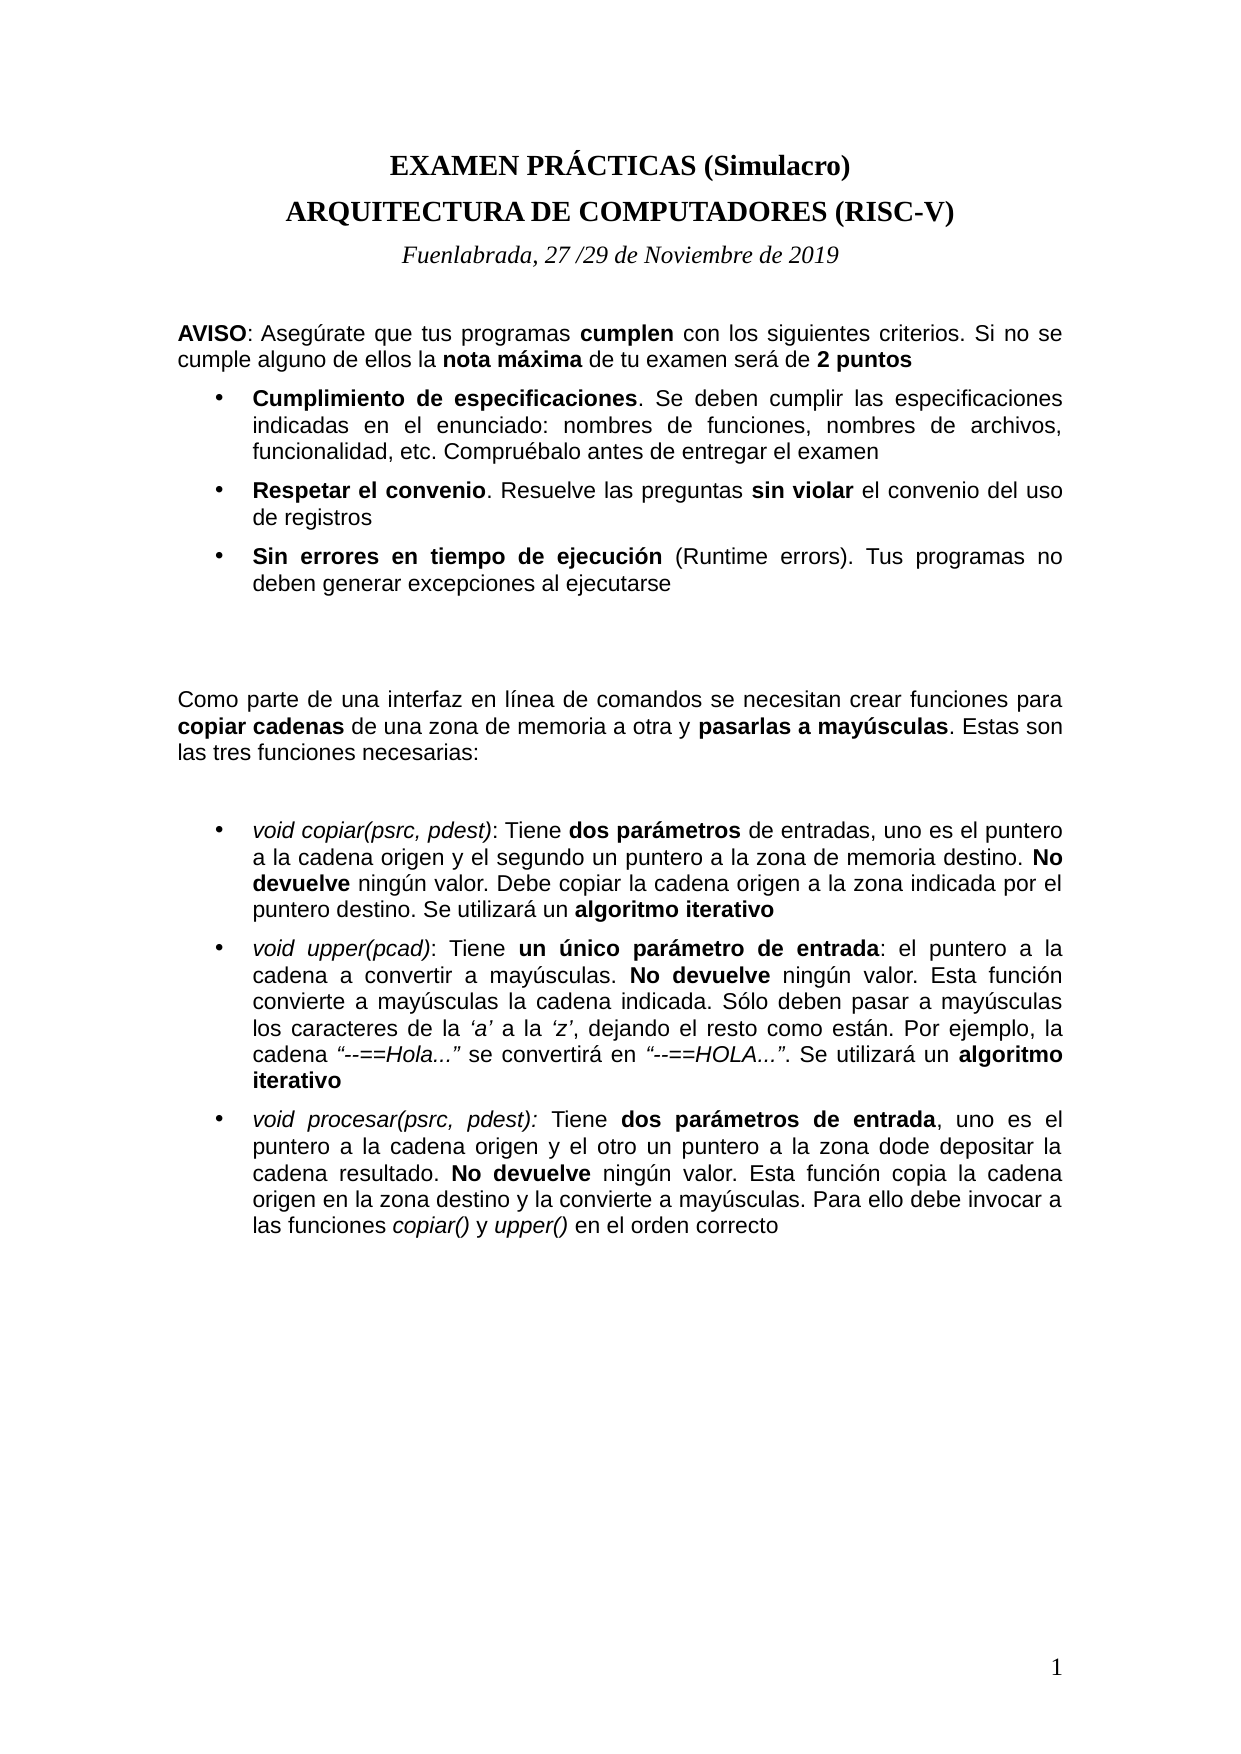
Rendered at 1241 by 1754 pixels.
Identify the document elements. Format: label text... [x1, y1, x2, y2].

text Fuenlabrada, 27 /29 de Noviembre de 2019 [177, 240, 1063, 268]
list void upper(pcad): Tiene un único parámetro de entrada: el puntero a la cadena a convertir a mayúsculas. No devuelve ningún valor. Esta función convierte a mayúsculas la cadena indicada. Sólo deben pasar a mayúsculas los caracteres de la ‘a’ a la ‘z’, dejando el resto como están. Por ejemplo, la cadena “--==Hola...” se convertirá en “--==HOLA...”. Se utilizará un algoritmo iterativo [215, 935, 1063, 1094]
list Sin errores en tiempo de ejecución (Runtime errors). Tus programas no deben generar excepciones al ejecutarse [215, 543, 1063, 596]
list Respetar el convenio. Resuelve las preguntas sin violar el convenio del uso de registros [215, 477, 1063, 530]
list Cumplimiento de especificaciones. Se deben cumplir las especificaciones indicadas en el enunciado: nombres de funciones, nombres de archivos, funcionalidad, etc. Compruébalo antes de entregar el examen [215, 385, 1063, 464]
list void procesar(psrc, pdest): Tiene dos parámetros de entrada, uno es el puntero a la cadena origen y el otro un puntero a la zona dode depositar la cadena resultado. No devuelve ningún valor. Esta función copia la cadena origen en la zona destino y la convierte a mayúsculas. Para ello debe invocar a las funciones copiar() y upper() en el orden correcto [215, 1106, 1063, 1238]
text ARQUITECTURA DE COMPUTADORES (RISC-V) [177, 194, 1063, 227]
text EXAMEN PRÁCTICAS (Simulacro) [177, 148, 1063, 181]
text Como parte de una interfaz en línea de comandos se necesitan crear funciones para copiar cadenas de una zona de memoria a otra y pasarlas a mayúsculas. Estas son las tres funciones necesarias: [177, 686, 1063, 765]
list void copiar(psrc, pdest): Tiene dos parámetros de entradas, uno es el puntero a la cadena origen y el segundo un puntero a la zona de memoria destino. No devuelve ningún valor. Debe copiar la cadena origen a la zona indicada por el puntero destino. Se utilizará un algoritmo iterativo [215, 817, 1063, 923]
text AVISO: Asegúrate que tus programas cumplen con los siguientes criterios. Si no se cumple alguno de ellos la nota máxima de tu examen será de 2 puntos [177, 320, 1063, 372]
